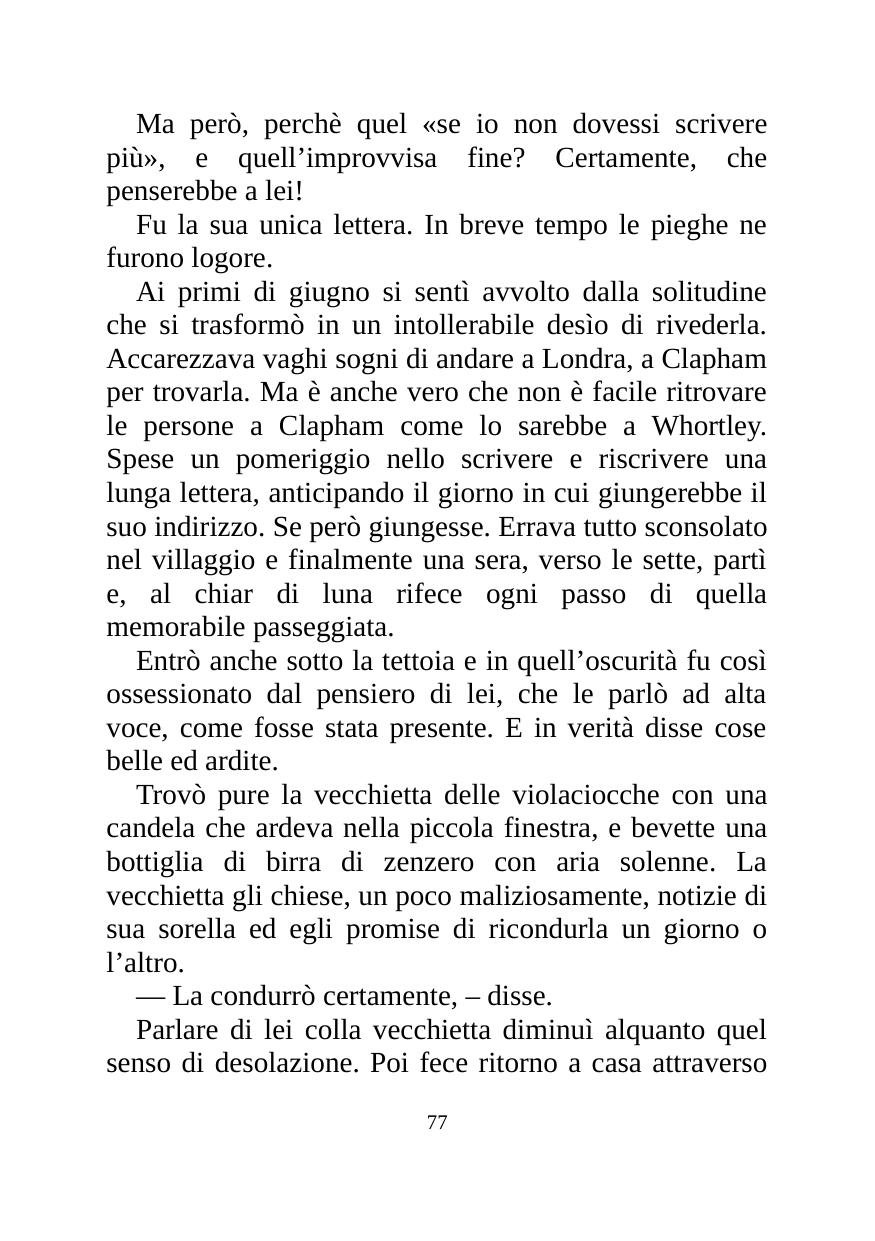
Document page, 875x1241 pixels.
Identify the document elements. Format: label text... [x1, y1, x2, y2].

text Parlare di lei colla vecchietta diminuì alquanto quel senso di desolazione. Poi fece ritorno a casa attraverso [106, 1012, 768, 1079]
text Trovò pure la vecchietta delle violaciocche con una candela che ardeva nella piccola finestra, e bevette una bottiglia di birra di zenzero con aria solenne. La vecchietta gli chiese, un poco maliziosamente, notizie di sua sorella ed egli promise di ricondurla un giorno o l’altro. [106, 777, 768, 978]
text Ma però, perchè quel «se io non dovessi scrivere più», e quell’improvvisa fine? Certamente, che penserebbe a lei! [106, 106, 768, 207]
text Ai primi di giugno si sentì avvolto dalla solitudine che si trasformò in un intollerabile desìo di rivederla. Accarezzava vaghi sogni di andare a Londra, a Clapham per trovarla. Ma è anche vero che non è facile ritrovare le persone a Clapham come lo sarebbe a Whortley. Spese un pomeriggio nello scrivere e riscrivere una lunga lettera, anticipando il giorno in cui giungerebbe il suo indirizzo. Se però giungesse. Errava tutto sconsolato nel villaggio e finalmente una sera, verso le sette, partì e, al chiar di luna rifece ogni passo di quella memorabile passeggiata. [106, 274, 768, 643]
text Fu la sua unica lettera. In breve tempo le pieghe ne furono logore. [106, 207, 768, 274]
text — La condurrò certamente, – disse. [106, 978, 768, 1012]
text Entrò anche sotto la tettoia e in quell’oscurità fu così ossessionato dal pensiero di lei, che le parlò ad alta voce, come fosse stata presente. E in verità disse cose belle ed ardite. [106, 643, 768, 777]
